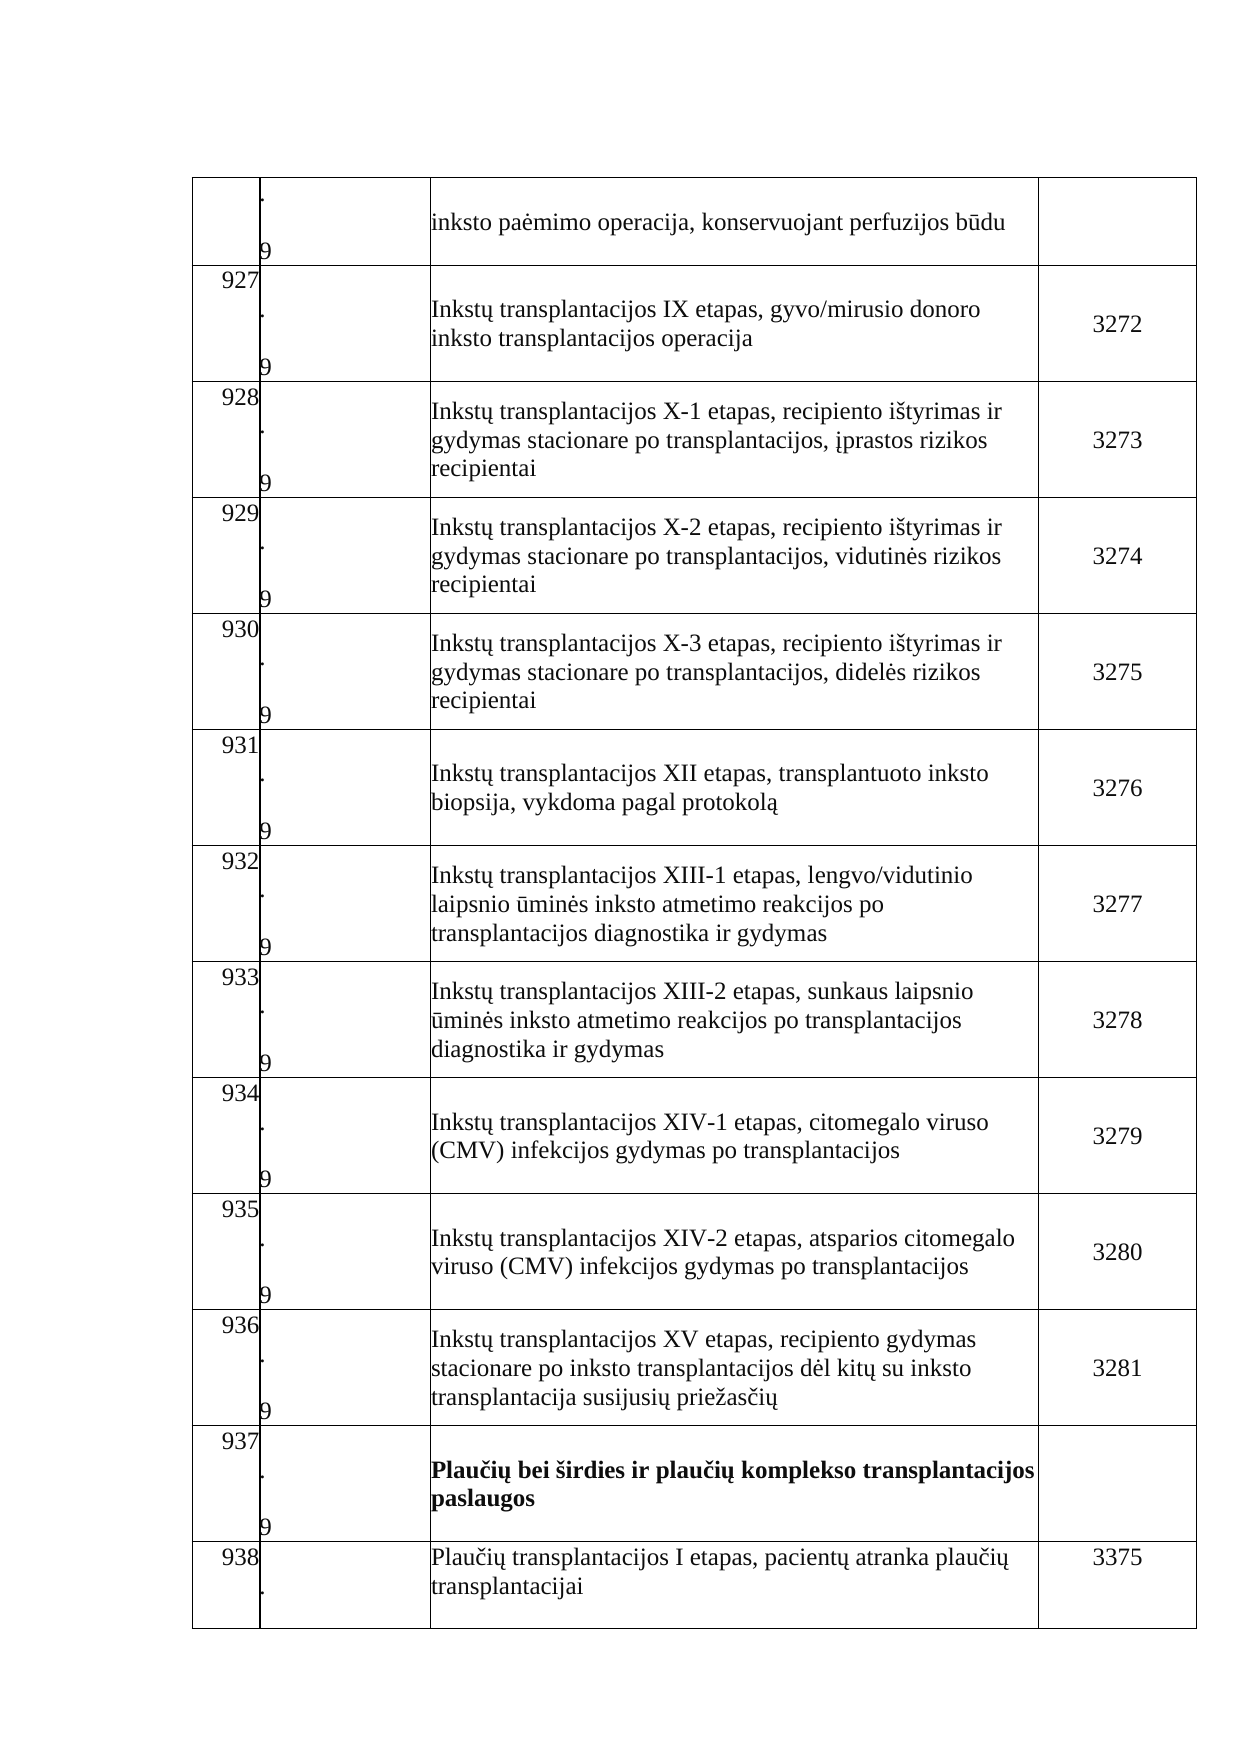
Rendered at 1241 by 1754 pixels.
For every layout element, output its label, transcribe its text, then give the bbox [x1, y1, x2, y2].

table_cell 937. 9 [193, 1426, 259, 1541]
table_cell Inkstų transplantacijos X-1 etapas, recipiento ištyrimas ir gydymas stacionare po transplantacijos, įprastos rizikos recipientai [431, 382, 1038, 497]
table_cell inksto paėmimo operacija, konservuojant perfuzijos būdu [431, 178, 1038, 264]
table_cell 930. 9 [193, 614, 259, 729]
table_cell [262, 708, 268, 715]
table_cell [261, 498, 430, 613]
table_cell [261, 1542, 430, 1628]
table_cell 931. 9 [193, 730, 259, 845]
table_cell [262, 1056, 268, 1063]
table_cell Plaučių bei širdies ir plaučių komplekso transplantacijos paslaugos [431, 1426, 1038, 1541]
table_cell [262, 476, 268, 483]
table_cell [261, 1426, 430, 1541]
table_cell [261, 600, 268, 606]
table_cell 3278 [1039, 962, 1196, 1077]
table_cell Inkstų transplantacijos XV etapas, recipiento gydymas stacionare po inksto transplantacijos dėl kitų su inksto transplantacija susijusių priežasčių [431, 1310, 1038, 1425]
table_cell [262, 1288, 268, 1295]
table_cell Inkstų transplantacijos XIV-2 etapas, atsparios citomegalo viruso (CMV) infekcijos gydymas po transplantacijos [431, 1194, 1038, 1309]
table_cell Inkstų transplantacijos IX etapas, gyvo/mirusio donoro inksto transplantacijos operacija [431, 266, 1038, 381]
table_cell 3274 [1039, 498, 1196, 613]
table_cell [261, 178, 430, 264]
table_cell [261, 1180, 268, 1186]
table_cell [261, 730, 430, 845]
table_cell [262, 244, 268, 251]
table_cell [262, 824, 268, 831]
table_cell [262, 360, 268, 367]
table_cell [262, 940, 268, 947]
table_cell 3281 [1039, 1310, 1196, 1425]
table_cell [262, 1404, 268, 1411]
table_cell 3279 [1039, 1078, 1196, 1193]
table_cell [261, 1064, 268, 1070]
table_cell Inkstų transplantacijos XIII-1 etapas, lengvo/vidutinio laipsnio ūminės inksto atmetimo reakcijos po transplantacijos diagnostika ir gydymas [431, 846, 1038, 961]
table_cell [261, 1412, 268, 1418]
table_cell [261, 614, 430, 729]
table_cell Inkstų transplantacijos X-3 etapas, recipiento ištyrimas ir gydymas stacionare po transplantacijos, didelės rizikos recipientai [431, 614, 1038, 729]
table_cell [262, 1520, 268, 1527]
table_cell [261, 266, 430, 381]
table_cell 3375 [1039, 1542, 1196, 1628]
table_cell [1039, 1426, 1196, 1541]
table_cell 932. 9 [193, 846, 259, 961]
table_cell [262, 592, 268, 599]
table_cell [261, 1310, 430, 1425]
table_cell Inkstų transplantacijos X-2 etapas, recipiento ištyrimas ir gydymas stacionare po transplantacijos, vidutinės rizikos recipientai [431, 498, 1038, 613]
table_cell 3275 [1039, 614, 1196, 729]
table_cell 926. 9 [193, 178, 259, 264]
table_cell [261, 1078, 430, 1193]
table_cell 934. 9 [193, 1078, 259, 1193]
table_cell 928. 9 [193, 382, 259, 497]
table_cell 929. 9 [193, 498, 259, 613]
table_cell [261, 1296, 268, 1302]
table_cell Inkstų transplantacijos XIII-2 etapas, sunkaus laipsnio ūminės inksto atmetimo reakcijos po transplantacijos diagnostika ir gydymas [431, 962, 1038, 1077]
table_cell [261, 832, 268, 838]
table_cell Plaučių transplantacijos I etapas, pacientų atranka plaučių transplantacijai [431, 1542, 1038, 1628]
table_cell 3273 [1039, 382, 1196, 497]
table_cell 3280 [1039, 1194, 1196, 1309]
table_cell 936. 9 [193, 1310, 259, 1425]
table_cell 935. 9 [193, 1194, 259, 1309]
table_cell [261, 1194, 430, 1309]
table_cell [261, 484, 268, 490]
table_cell 3276 [1039, 730, 1196, 845]
table_cell 933. 9 [193, 962, 259, 1077]
table_cell 3277 [1039, 846, 1196, 961]
table_cell [261, 962, 430, 1077]
table_cell [261, 846, 430, 961]
table_cell 938. 9 [193, 1542, 259, 1628]
table_cell [1039, 178, 1196, 264]
table_cell Inkstų transplantacijos XIV-1 etapas, citomegalo viruso (CMV) infekcijos gydymas po transplantacijos [431, 1078, 1038, 1193]
table_cell 927. 9 [193, 266, 259, 381]
table_cell [261, 368, 268, 374]
table_cell [261, 716, 268, 722]
table_cell [261, 948, 268, 954]
table_cell [262, 1172, 268, 1179]
table_cell [261, 1528, 268, 1534]
table_cell [261, 382, 430, 497]
table_cell Inkstų transplantacijos XII etapas, transplantuoto inksto biopsija, vykdoma pagal protokolą [431, 730, 1038, 845]
table_cell [261, 252, 268, 258]
table_cell 3272 [1039, 266, 1196, 381]
